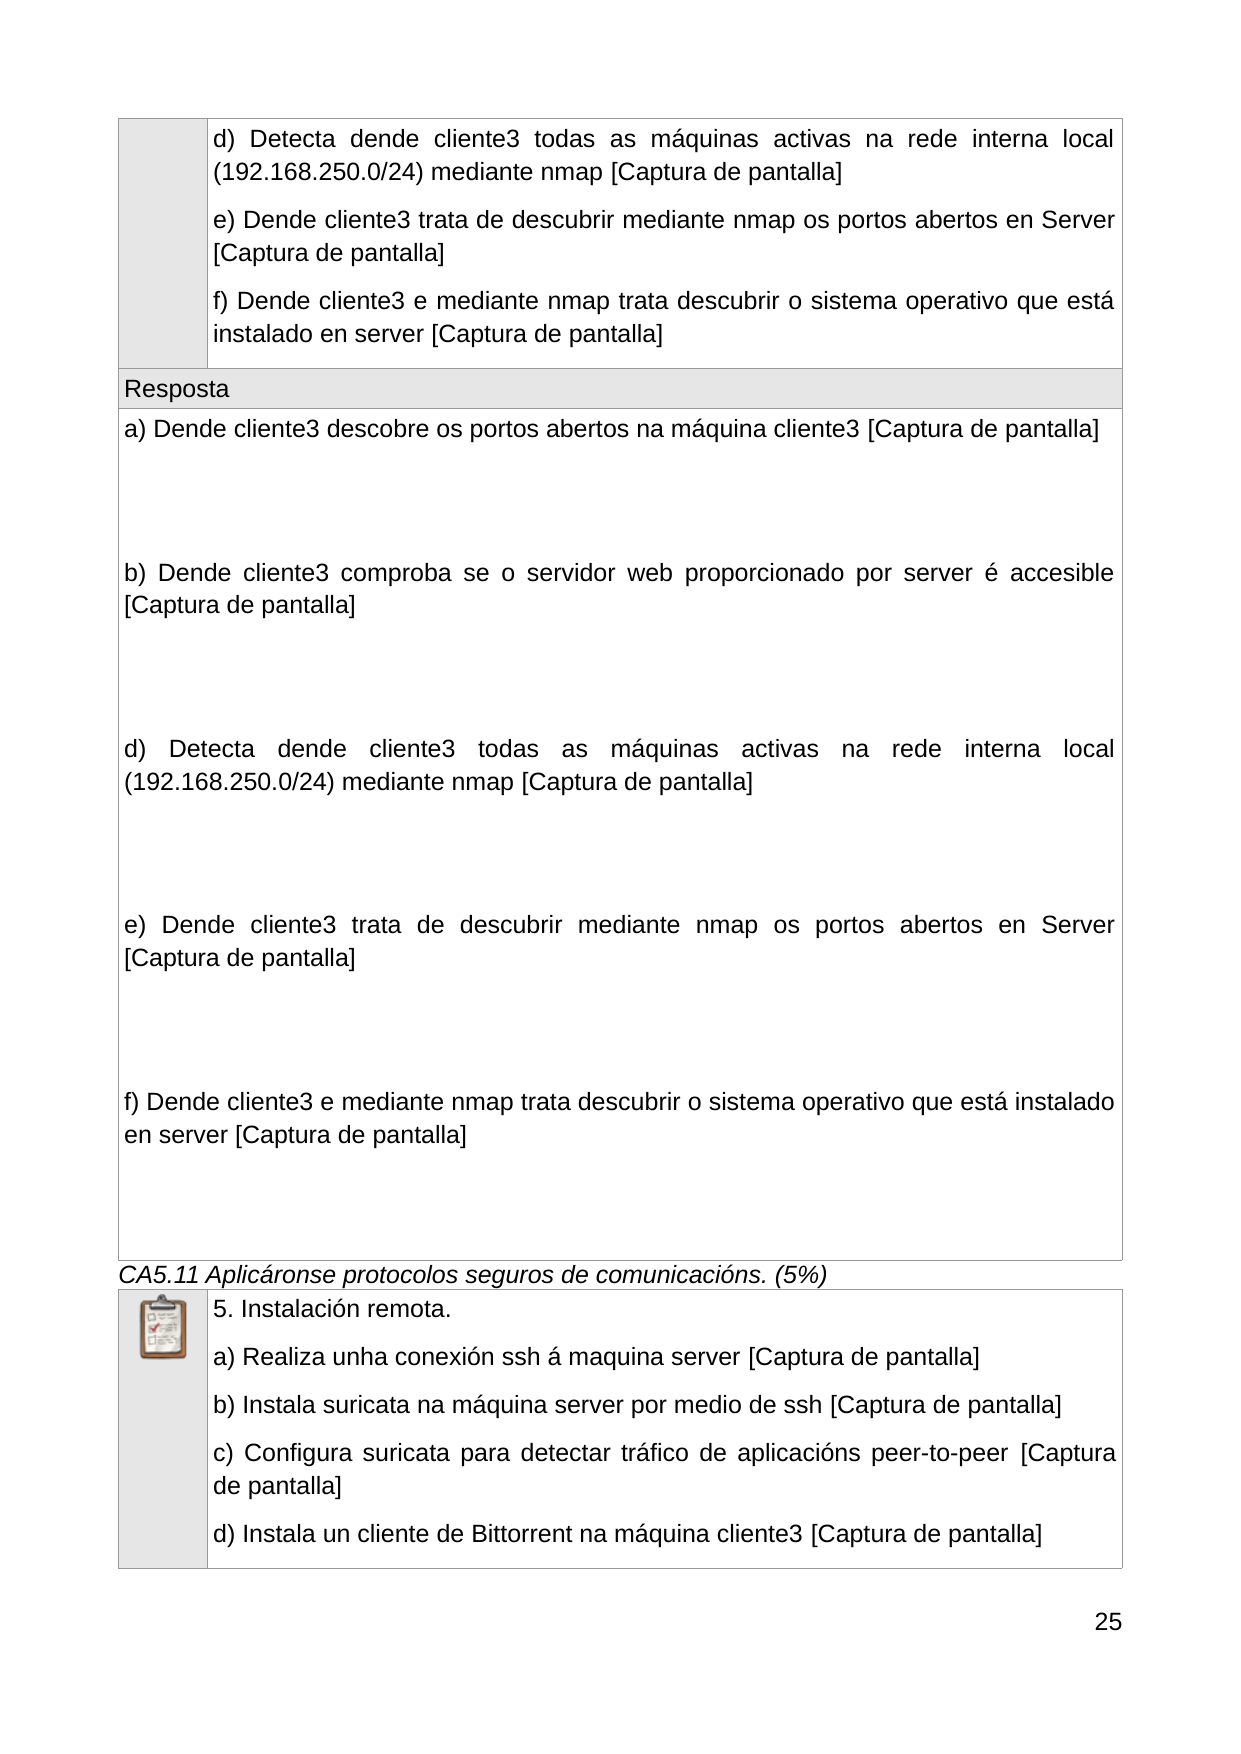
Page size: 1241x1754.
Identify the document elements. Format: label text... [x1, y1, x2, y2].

table_header d) Detecta dende cliente3 todas as máquinas activas na rede interna local (192.168.250.0/24) mediante nmap [Captura de pantalla] e) Dende cliente3 trata de descubrir mediante nmap os portos abertos en Server [Captura de pantalla] f) Dende cliente3 e mediante nmap trata descubrir o sistema operativo que está instalado en server [Captura de pantalla] [208, 119, 1122, 368]
table_header 5. Instalación remota. a) Realiza unha conexión ssh á maquina server [Captura de pantalla] b) Instala suricata na máquina server por medio de ssh [Captura de pantalla] c) Configura suricata para detectar tráfico de aplicacións peer-to-peer [Captura de pantalla] d) Instala un cliente de Bittorrent na máquina cliente3 [Captura de pantalla] [208, 1290, 1122, 1568]
table_cell Resposta [119, 369, 1122, 408]
table_header [119, 119, 207, 368]
picture [130, 1294, 195, 1360]
table_cell a) Dende cliente3 descobre os portos abertos na máquina cliente3 [Captura de pantalla] b) Dende cliente3 comproba se o servidor web proporcionado por server é accesible [Captura de pantalla] d) Detecta dende cliente3 todas as máquinas activas na rede interna local (192.168.250.0/24) mediante nmap [Captura de pantalla] e) Dende cliente3 trata de descubrir mediante nmap os portos abertos en Server [Captura de pantalla] f) Dende cliente3 e mediante nmap trata descubrir o sistema operativo que está instalado en server [Captura de pantalla] [119, 409, 1122, 1260]
table_header [119, 1290, 207, 1568]
text CA5.11 Aplicáronse protocolos seguros de comunicacións. (5%) [118, 1261, 1122, 1288]
